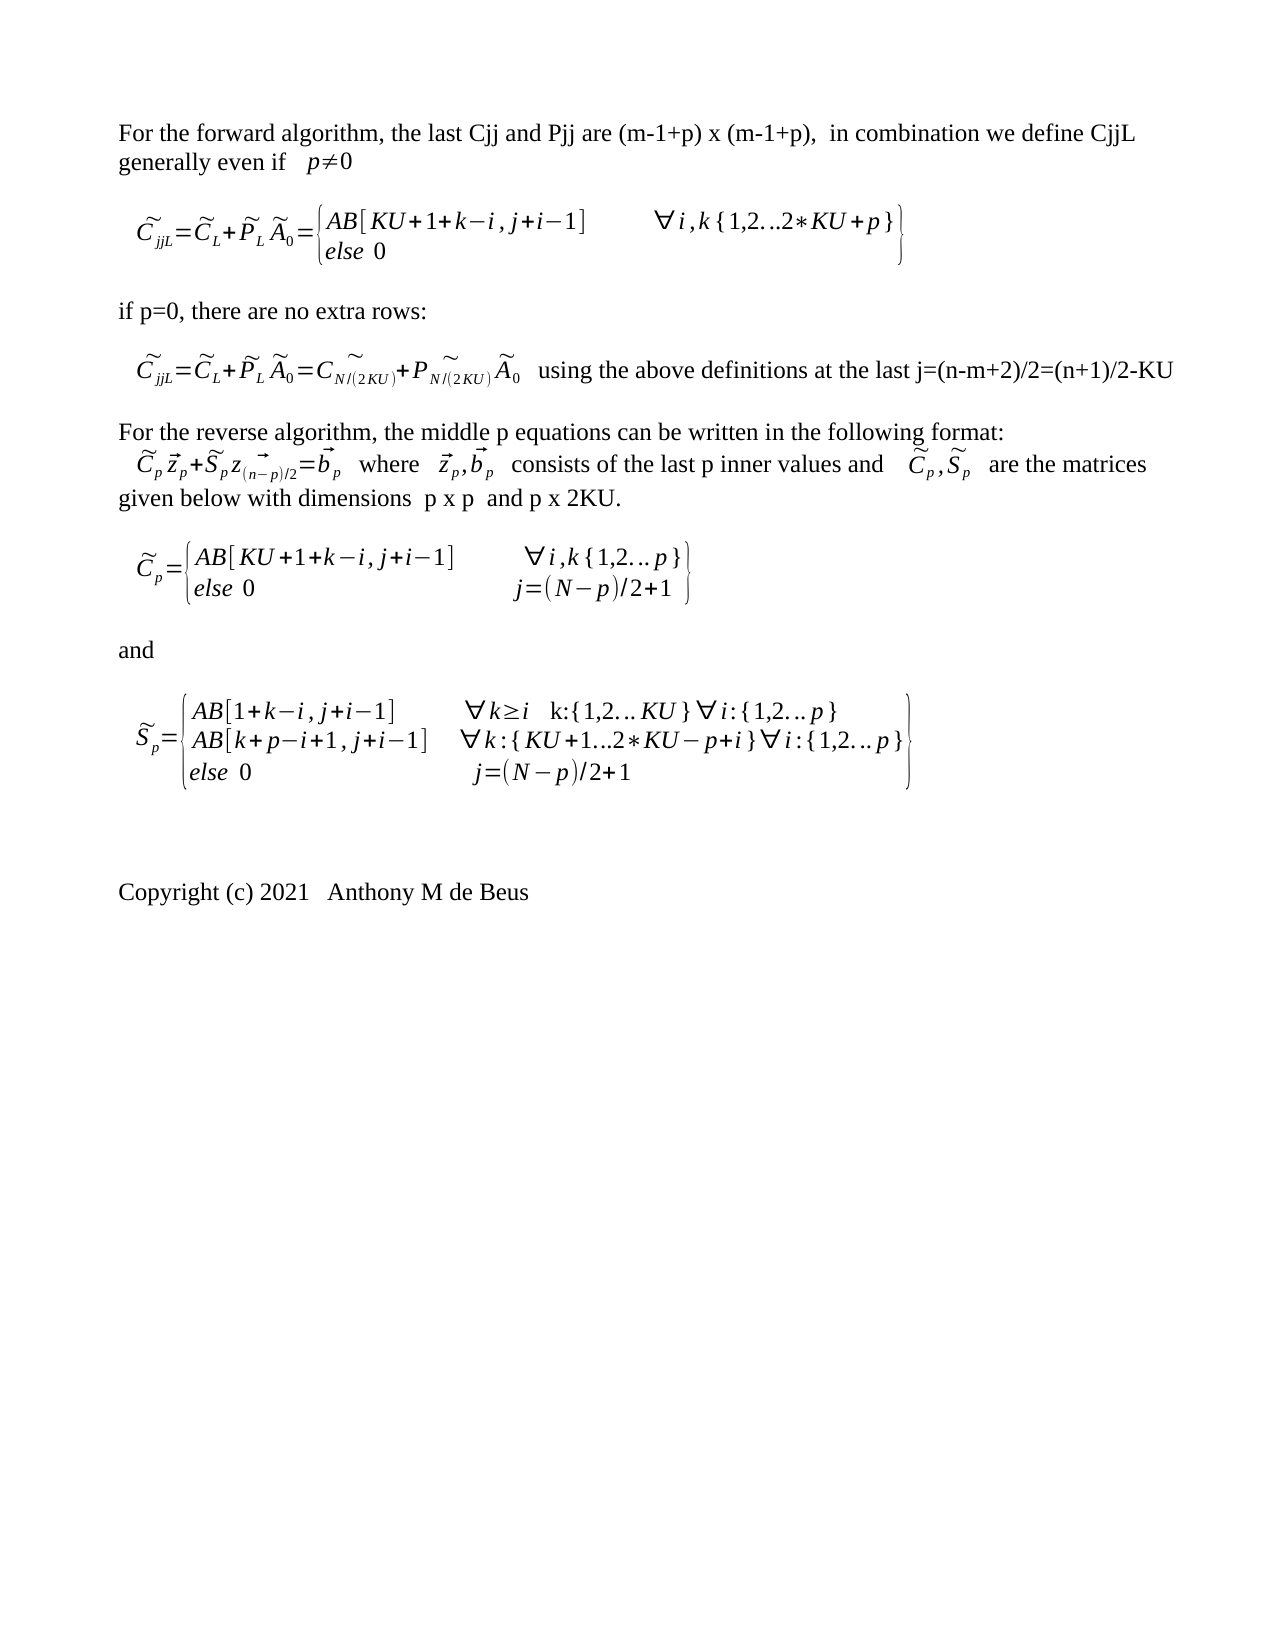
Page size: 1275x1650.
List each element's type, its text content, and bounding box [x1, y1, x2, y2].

text and [118, 635, 1187, 664]
text Copyright (c) 2021 Anthony M de Beus [118, 877, 1187, 906]
text using the above definitions at the last j=(n-m+2)/2=(n+1)/2-KU [118, 354, 1187, 389]
text For the forward algorithm, the last Cjj and Pjj are (m-1+p) x (m-1+p), in combination we define CjjL generally even if [118, 118, 1187, 176]
text if p=0, there are no extra rows: [118, 296, 1187, 325]
text For the reverse algorithm, the middle p equations can be written in the following format:whereconsists of the last p inner values and are the matrices given below with dimensions p x p and p x 2KU. [118, 417, 1187, 512]
